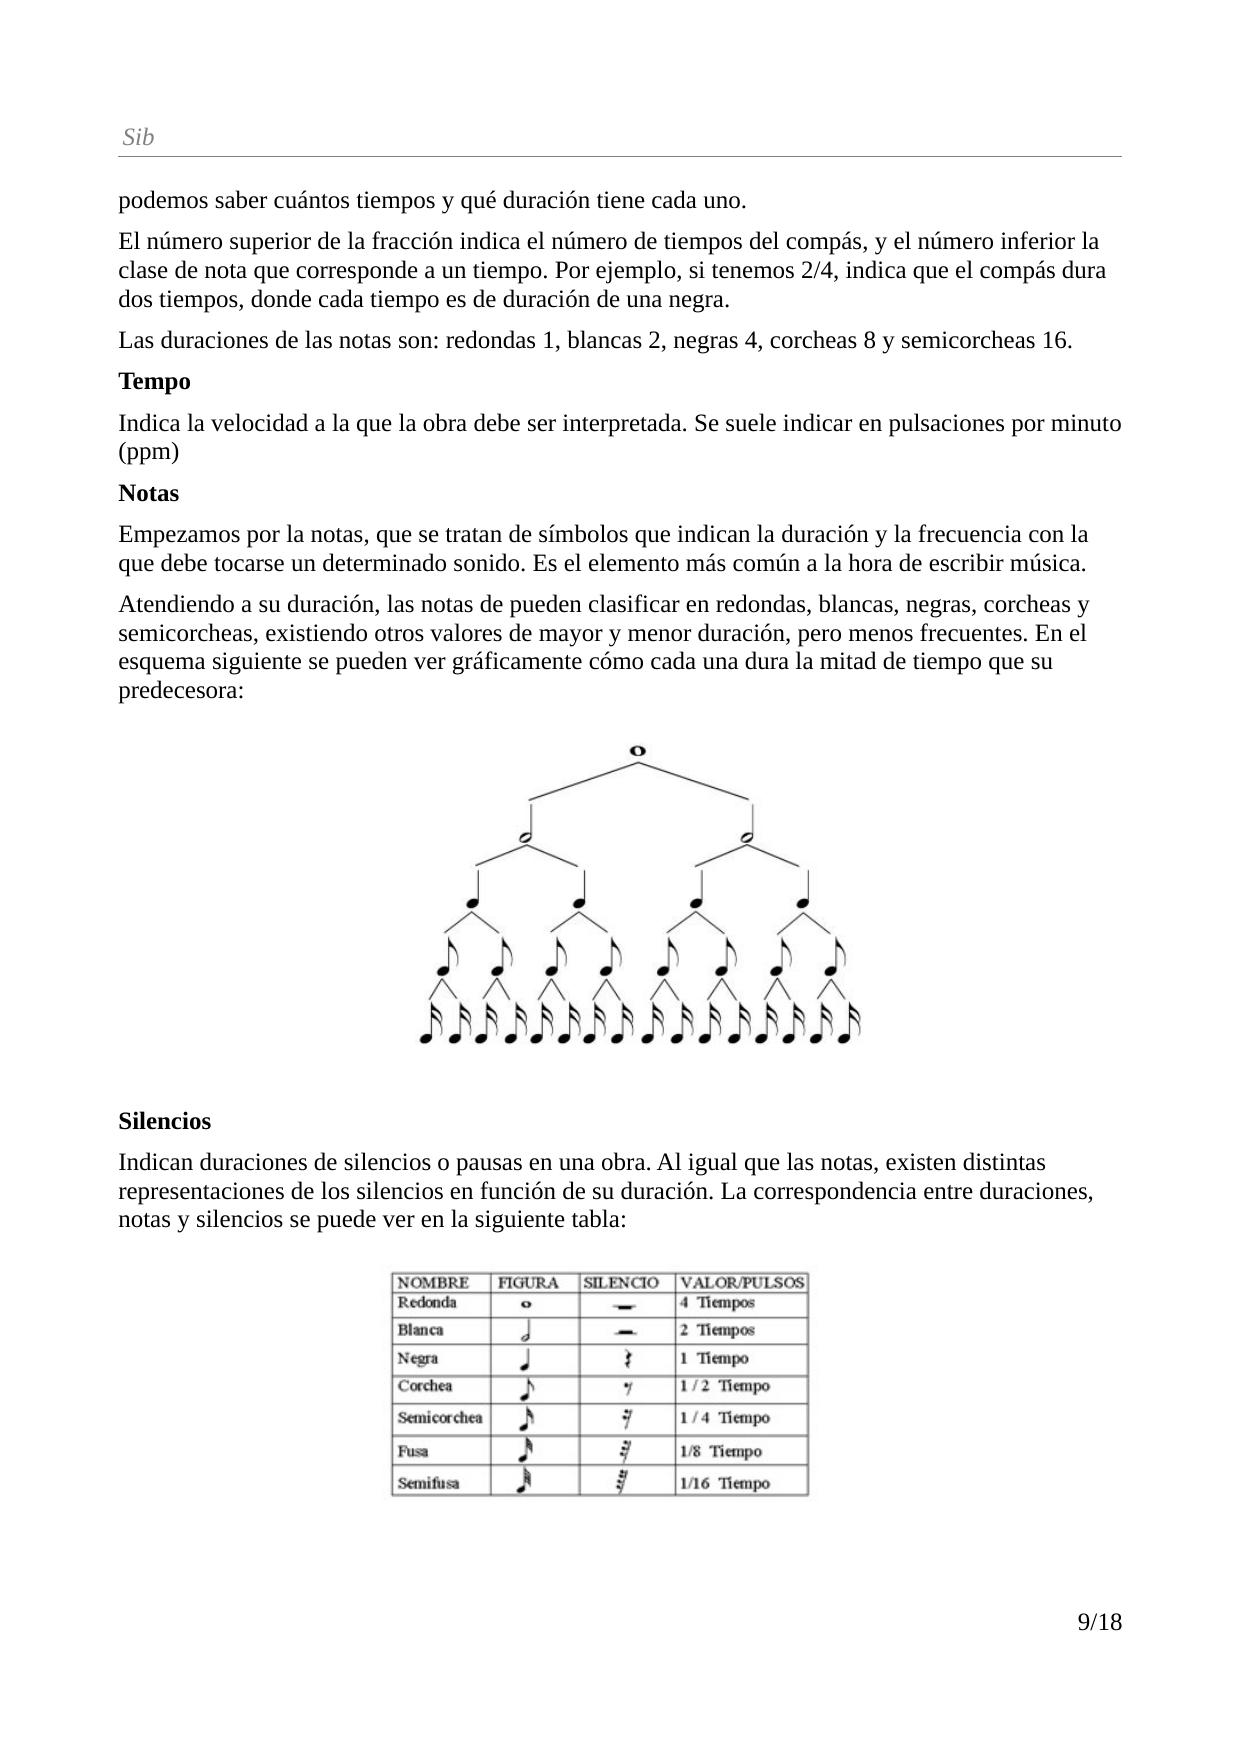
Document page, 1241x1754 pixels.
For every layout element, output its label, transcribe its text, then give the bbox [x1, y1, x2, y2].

text Notas [118, 478, 1122, 506]
text Indica la velocidad a la que la obra debe ser interpretada. Se suele indicar en pulsaciones por minuto (ppm) [118, 408, 1122, 465]
text Las duraciones de las notas son: redondas 1, blancas 2, negras 4, corcheas 8 y semicorcheas 16. [118, 325, 1122, 354]
picture [381, 1264, 819, 1508]
text Indican duraciones de silencios o pausas en una obra. Al igual que las notas, existen distintas representaciones de los silencios en función de su duración. La correspondencia entre duraciones, notas y silencios se puede ver en la siguiente tabla: [118, 1147, 1122, 1233]
text El número superior de la fracción indica el número de tiempos del compás, y el número inferior la clase de nota que corresponde a un tiempo. Por ejemplo, si tenemos 2/4, indica que el compás dura dos tiempos, donde cada tiempo es de duración de una negra. [118, 226, 1122, 313]
picture [415, 725, 873, 1065]
text Silencios [118, 1106, 1122, 1134]
text Empezamos por la notas, que se tratan de símbolos que indican la duración y la frecuencia con la que debe tocarse un determinado sonido. Es el elemento más común a la hora de escribir música. [118, 519, 1122, 576]
text Atendiendo a su duración, las notas de pueden clasificar en redondas, blancas, negras, corcheas y semicorcheas, existiendo otros valores de mayor y menor duración, pero menos frecuentes. En el esquema siguiente se pueden ver gráficamente cómo cada una dura la mitad de tiempo que su predecesora: [118, 589, 1122, 704]
text Tempo [118, 366, 1122, 395]
text podemos saber cuántos tiempos y qué duración tiene cada uno. [118, 185, 1122, 214]
